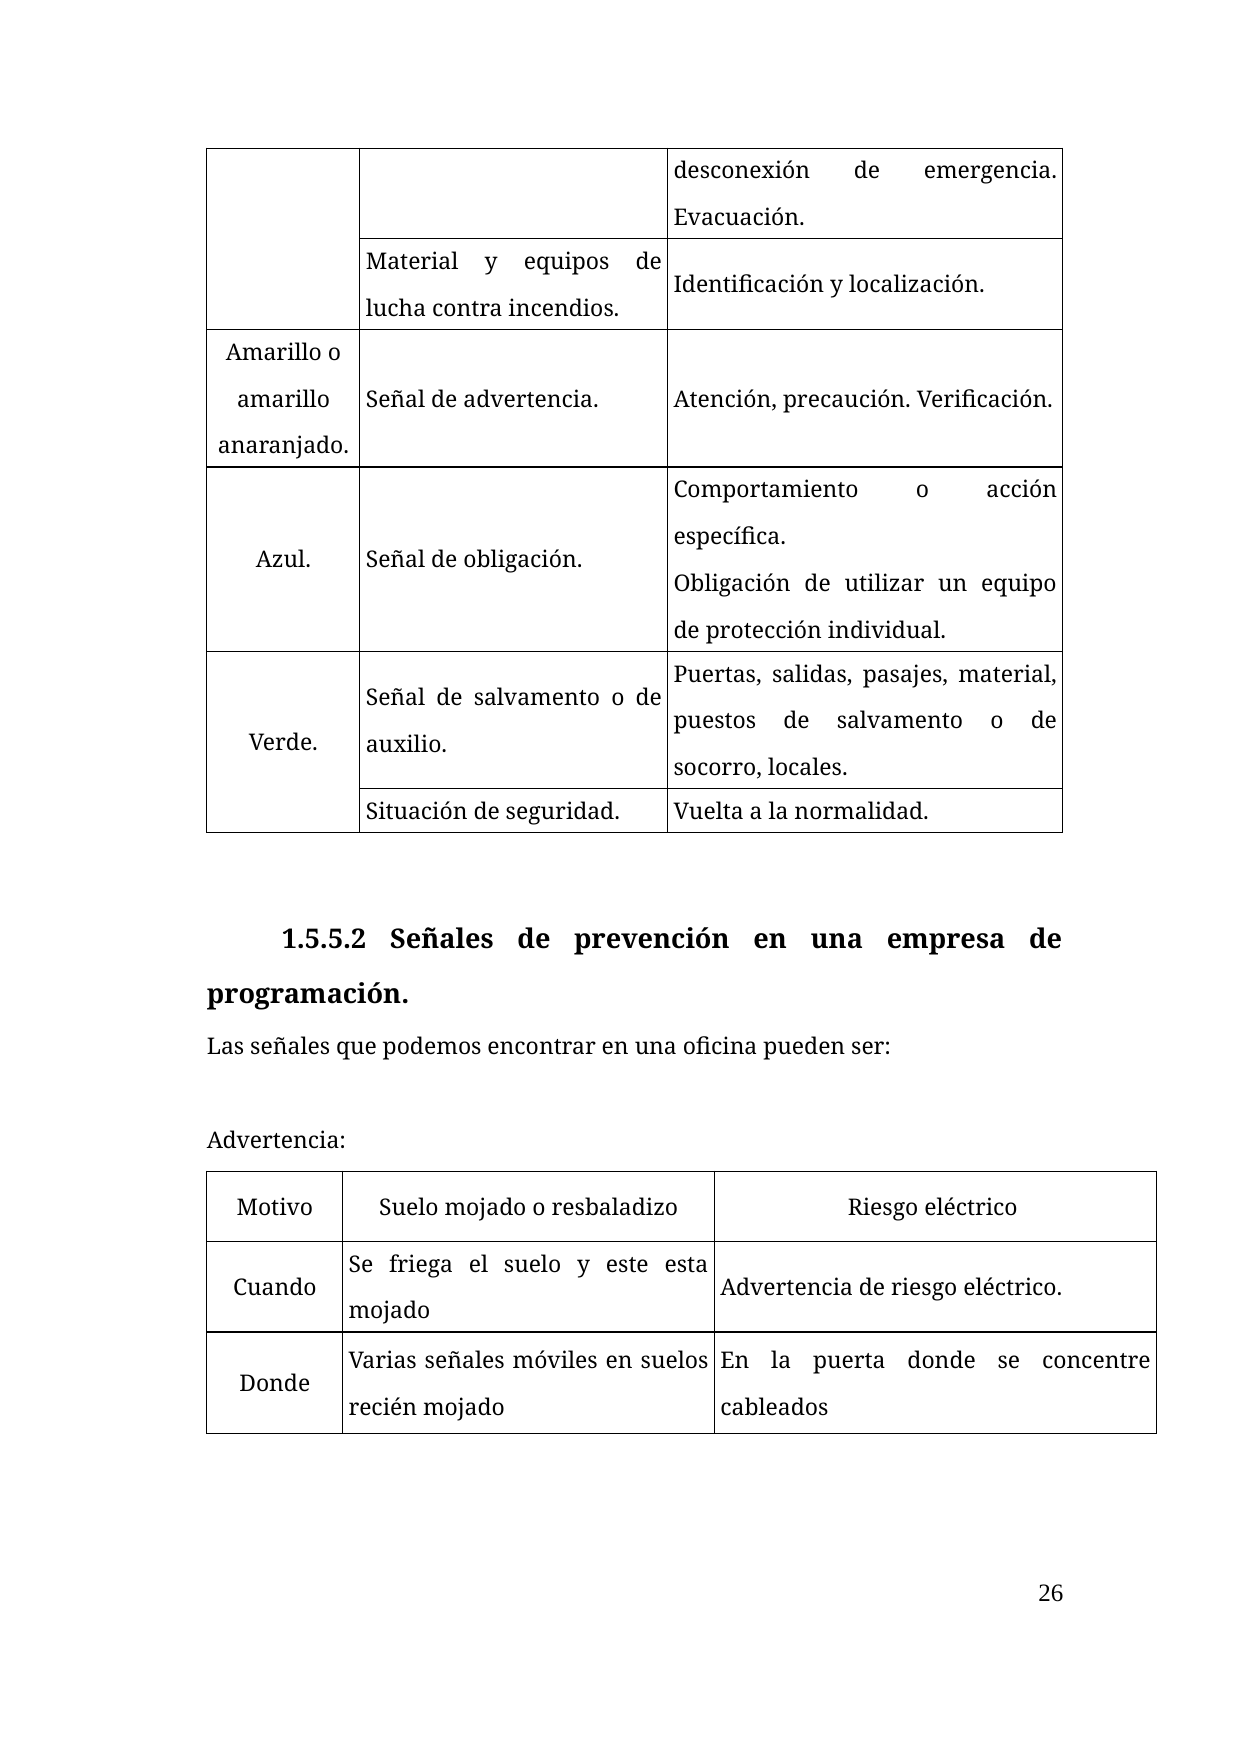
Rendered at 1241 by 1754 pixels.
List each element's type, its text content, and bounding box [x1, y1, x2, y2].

table_header Suelo mojado o resbaladizo [343, 1172, 714, 1241]
table_cell Verde. [207, 652, 359, 832]
table_cell Puertas, salidas, pasajes, material, puestos de salvamento o de socorro, locales. [668, 652, 1062, 788]
table_cell Situación de seguridad. [360, 789, 667, 832]
table_cell Se friega el suelo y este esta mojado [343, 1242, 714, 1331]
table_header Riesgo eléctrico [715, 1172, 1156, 1241]
text Las señales que podemos encontrar en una oficina pueden ser: [207, 1030, 1063, 1061]
text 1.5.5.2 Señales de prevención en una empresa de programación. [207, 919, 1063, 1011]
table_cell En la puerta donde se concentre cableados [715, 1333, 1156, 1433]
table_cell Vuelta a la normalidad. [668, 789, 1062, 832]
table_cell Azul. [207, 468, 359, 651]
table_cell Cuando [207, 1242, 342, 1331]
table_cell Amarillo o amarillo anaranjado. [207, 330, 359, 466]
table_cell Comportamiento o acción específica. Obligación de utilizar un equipo de protección individual. [668, 468, 1062, 651]
table_cell [360, 149, 667, 238]
table_cell Atención, precaución. Verificación. [668, 330, 1062, 466]
table_cell desconexión de emergencia. Evacuación. [668, 149, 1062, 238]
table_cell Material y equipos de lucha contra incendios. [360, 239, 667, 329]
table_cell Señal de obligación. [360, 468, 667, 651]
table_cell Identificación y localización. [668, 239, 1062, 329]
table_header Motivo [207, 1172, 342, 1241]
table_cell [207, 149, 359, 329]
table_cell Señal de advertencia. [360, 330, 667, 466]
table_cell Advertencia de riesgo eléctrico. [715, 1242, 1156, 1331]
table_cell Varias señales móviles en suelos recién mojado [343, 1333, 714, 1433]
text Advertencia: [207, 1124, 1063, 1155]
table_cell Señal de salvamento o de auxilio. [360, 652, 667, 788]
table_cell Donde [207, 1333, 342, 1433]
